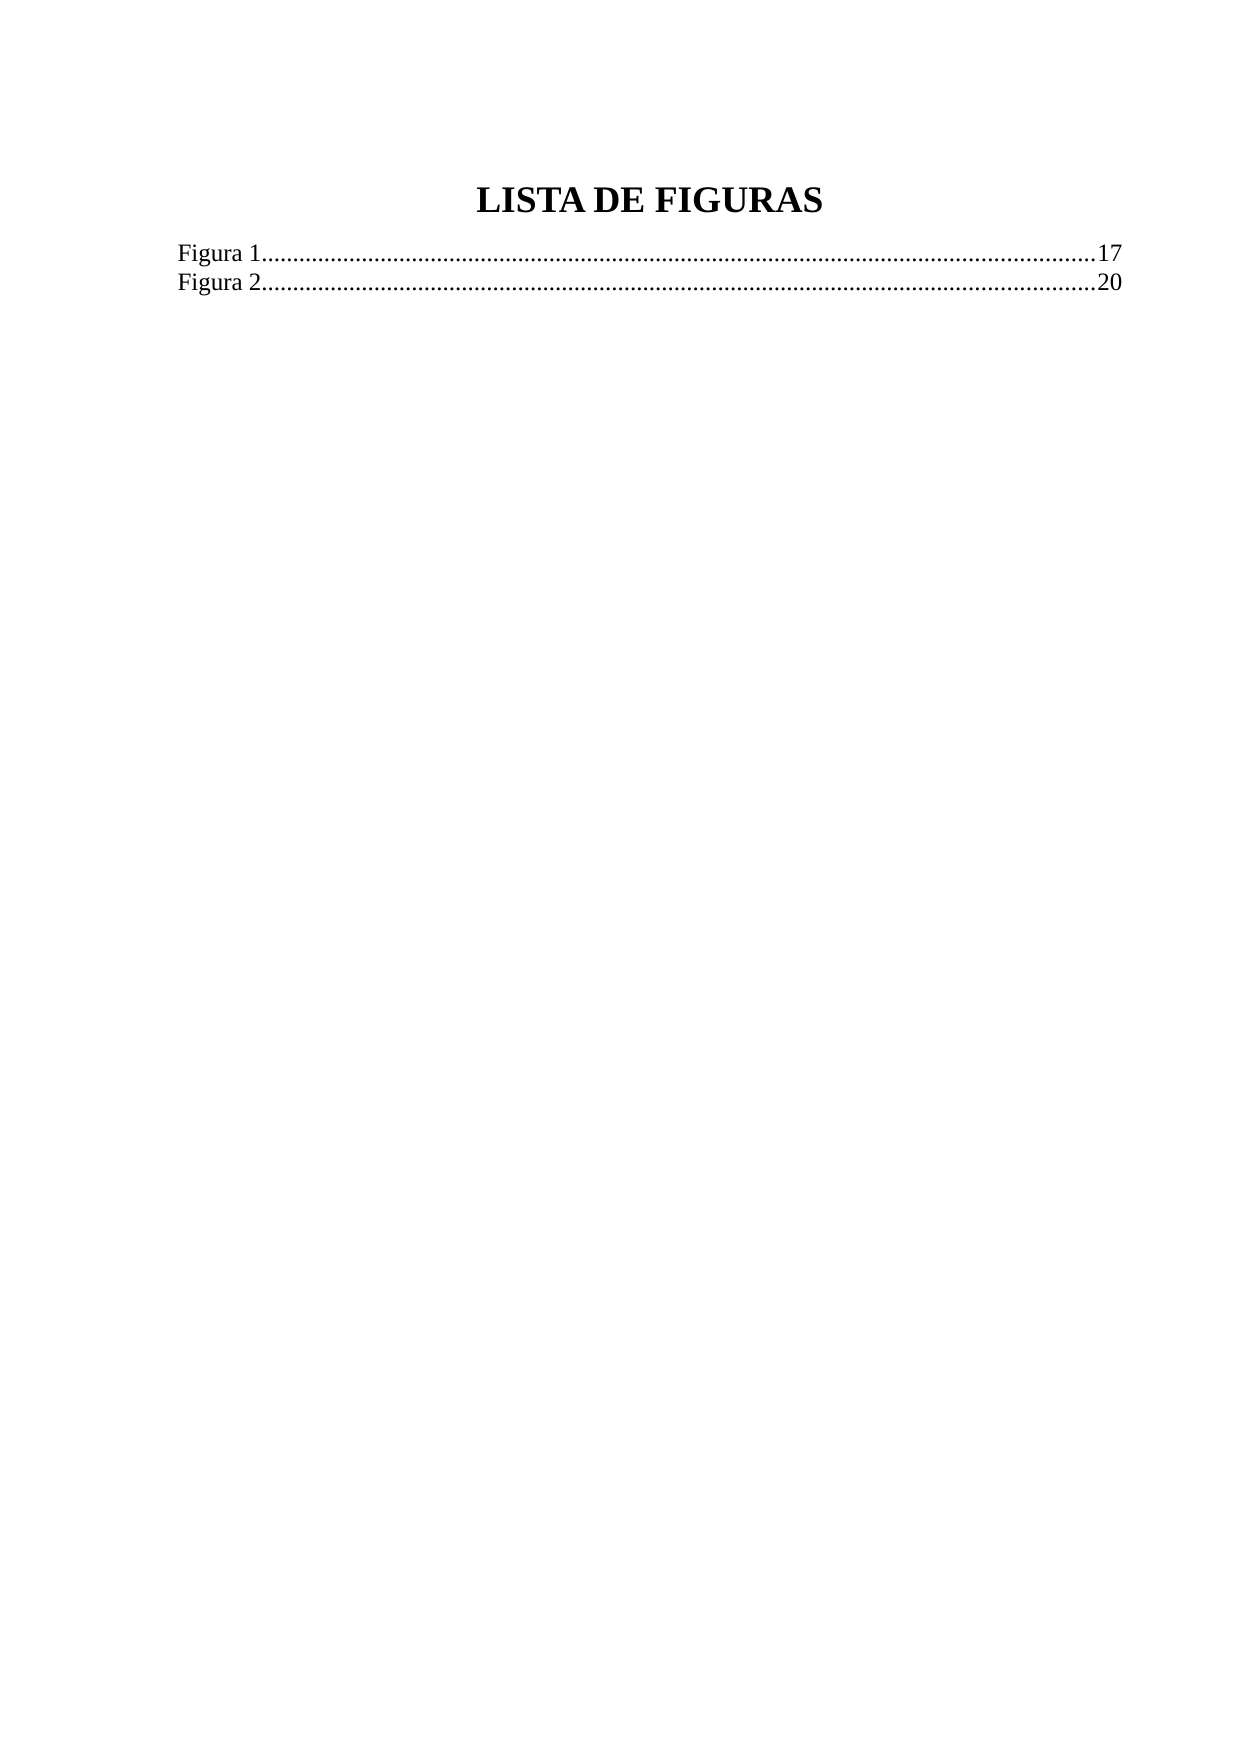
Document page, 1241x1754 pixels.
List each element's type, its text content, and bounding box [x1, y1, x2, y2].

text Lista de Figuras [177, 177, 1122, 220]
text Figura 2 20 [177, 267, 1122, 296]
text Figura 1 17 [177, 238, 1122, 267]
